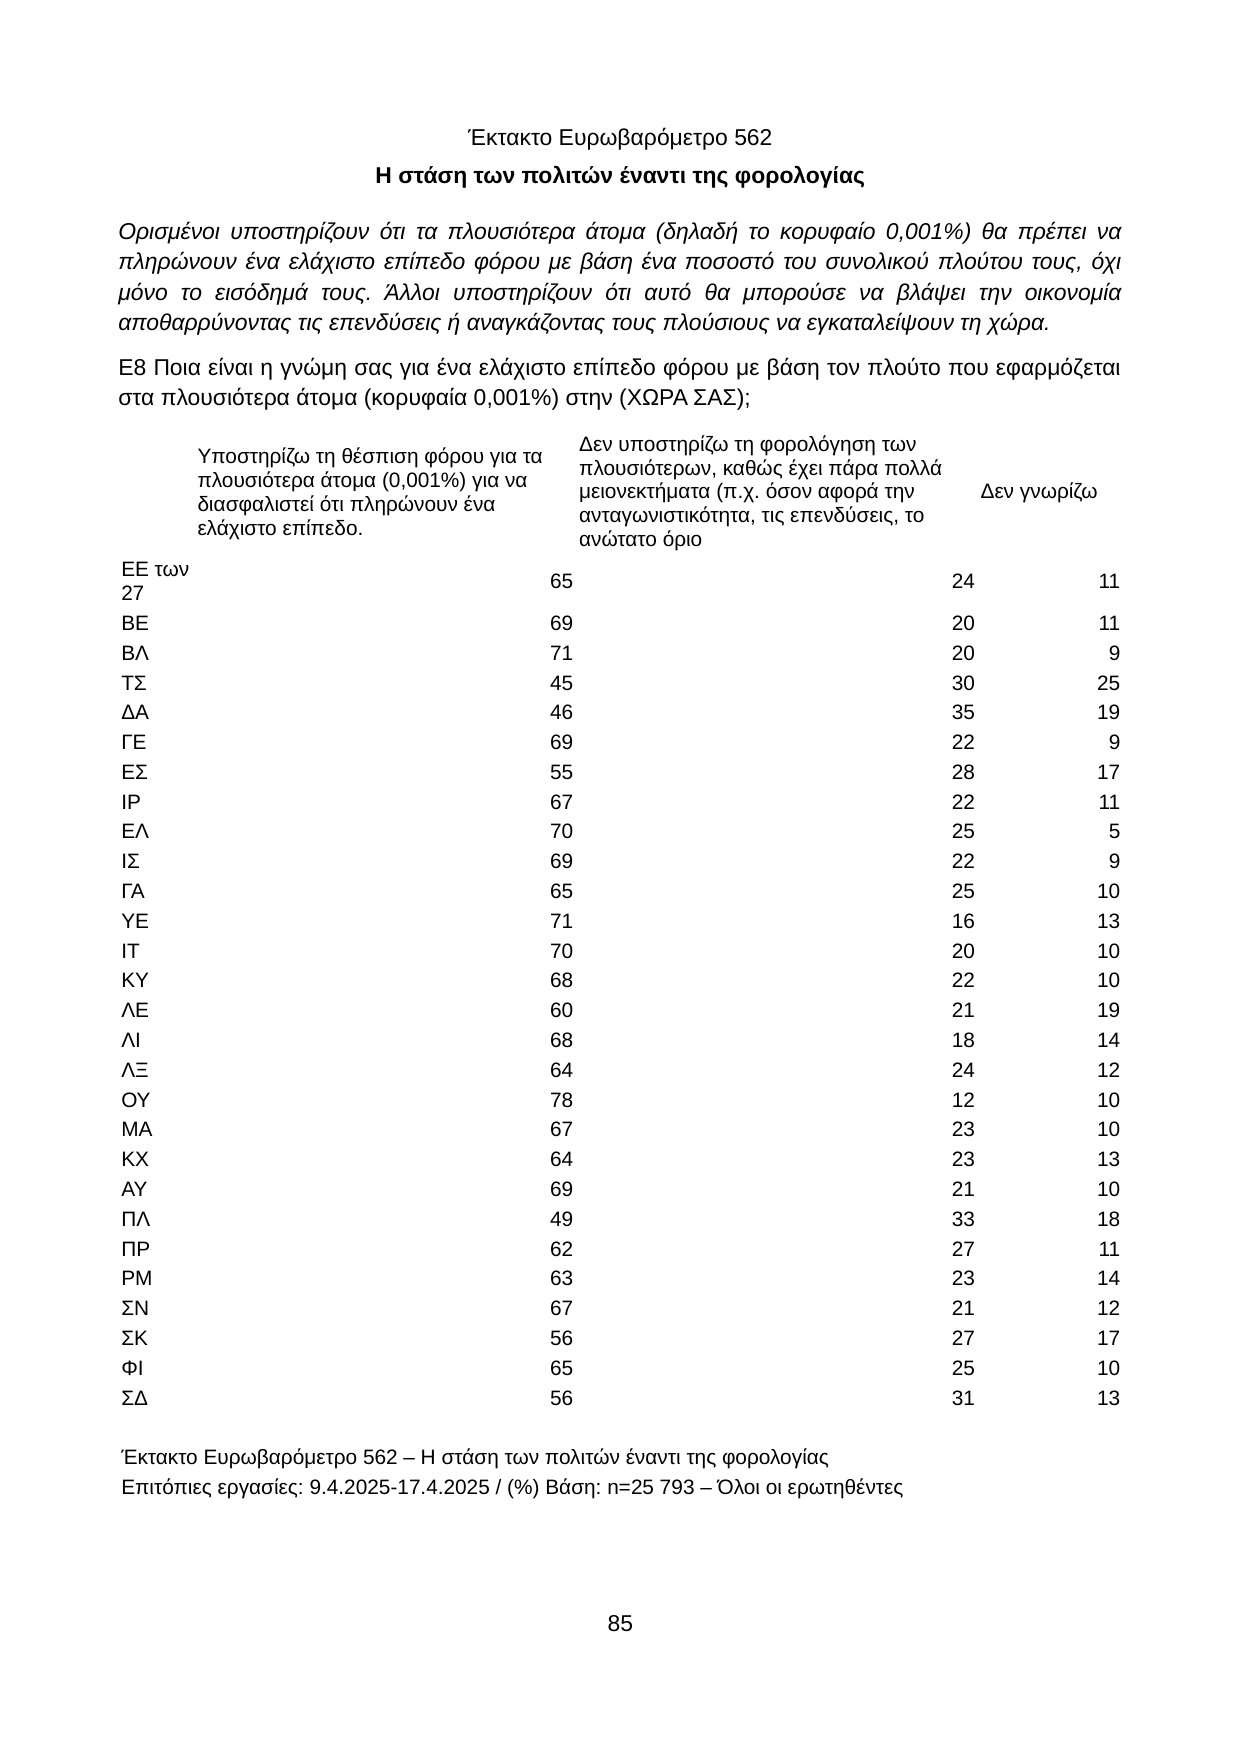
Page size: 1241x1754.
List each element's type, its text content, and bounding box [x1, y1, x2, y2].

table_cell [576, 1412, 977, 1442]
table_cell 20 [576, 608, 977, 638]
table_cell 65 [194, 876, 576, 906]
table_cell 46 [194, 697, 576, 727]
table_cell 19 [978, 995, 1123, 1025]
table_cell 28 [576, 757, 977, 787]
table_cell ΠΡ [118, 1234, 194, 1263]
table_cell 56 [194, 1323, 576, 1353]
table_cell 21 [576, 1293, 977, 1323]
table_cell 24 [576, 554, 977, 608]
table_cell 71 [194, 906, 576, 936]
table_cell 19 [978, 697, 1123, 727]
table_cell 70 [194, 936, 576, 965]
table_cell 27 [576, 1323, 977, 1353]
table_cell ΙΣ [118, 846, 194, 876]
table_cell 12 [978, 1293, 1123, 1323]
table_cell 12 [978, 1055, 1123, 1084]
table_cell [194, 1412, 576, 1442]
table_cell ΕΣ [118, 757, 194, 787]
table_header [118, 429, 194, 554]
table_cell Έκτακτο Ευρωβαρόμετρο 562 – Η στάση των πολιτών έναντι της φορολογίας [118, 1442, 1123, 1472]
table_cell ΔΑ [118, 697, 194, 727]
table_cell ΑΥ [118, 1174, 194, 1204]
table_cell 45 [194, 668, 576, 697]
table_cell 65 [194, 1353, 576, 1382]
table_cell 21 [576, 995, 977, 1025]
table_cell 9 [978, 846, 1123, 876]
table_cell 68 [194, 965, 576, 995]
text Ε8 Ποια είναι η γνώμη σας για ένα ελάχιστο επίπεδο φόρου με βάση τον πλούτο που εφαρμόζεται στα πλουσιότερα άτομα (κορυφαία 0,001%) στην (ΧΩΡΑ ΣΑΣ); [118, 353, 1122, 410]
table_cell 67 [194, 787, 576, 816]
table_cell 49 [194, 1204, 576, 1233]
table_cell ΙΡ [118, 787, 194, 816]
table_cell 9 [978, 727, 1123, 757]
text Ορισμένοι υποστηρίζουν ότι τα πλουσιότερα άτομα (δηλαδή το κορυφαίο 0,001%) θα πρέπει να πληρώνουν ένα ελάχιστο επίπεδο φόρου με βάση ένα ποσοστό του συνολικού πλούτου τους, όχι μόνο το εισόδημά τους. Άλλοι υποστηρίζουν ότι αυτό θα μπορούσε να βλάψει την οικονομία αποθαρρύνοντας τις επενδύσεις ή αναγκάζοντας τους πλούσιους να εγκαταλείψουν τη χώρα. [118, 218, 1122, 335]
table_cell 64 [194, 1055, 576, 1084]
table_cell 10 [978, 1174, 1123, 1204]
table_cell 31 [576, 1383, 977, 1412]
table_cell 55 [194, 757, 576, 787]
table_cell 10 [978, 965, 1123, 995]
table_cell 69 [194, 608, 576, 638]
table_cell 13 [978, 1144, 1123, 1174]
table_cell 5 [978, 816, 1123, 846]
table_cell ΕΕ των 27 [118, 554, 194, 608]
table_cell 30 [576, 668, 977, 697]
table_cell 25 [576, 1353, 977, 1382]
table_cell 9 [978, 638, 1123, 667]
table_cell 56 [194, 1383, 576, 1412]
table_cell ΙΤ [118, 936, 194, 965]
table_cell 17 [978, 1323, 1123, 1353]
table_cell 69 [194, 846, 576, 876]
table_cell ΣΝ [118, 1293, 194, 1323]
table_cell 11 [978, 608, 1123, 638]
table_cell 21 [576, 1174, 977, 1204]
table_cell 20 [576, 638, 977, 667]
table_cell 24 [576, 1055, 977, 1084]
table_cell 14 [978, 1025, 1123, 1055]
table_cell 11 [978, 554, 1123, 608]
table_cell ΓΑ [118, 876, 194, 906]
table_cell 70 [194, 816, 576, 846]
table_cell 69 [194, 727, 576, 757]
table_cell ΛΕ [118, 995, 194, 1025]
table_cell 35 [576, 697, 977, 727]
table_cell [118, 1412, 194, 1442]
table_cell 20 [576, 936, 977, 965]
table_cell 71 [194, 638, 576, 667]
table_cell 63 [194, 1263, 576, 1293]
table_cell 27 [576, 1234, 977, 1263]
table_cell 10 [978, 936, 1123, 965]
table_cell 60 [194, 995, 576, 1025]
table_cell ΣΔ [118, 1383, 194, 1412]
table_cell 22 [576, 846, 977, 876]
table_header Δεν γνωρίζω [978, 429, 1123, 554]
table_cell ΜΑ [118, 1114, 194, 1144]
table_cell 78 [194, 1085, 576, 1114]
table_cell ΓΕ [118, 727, 194, 757]
table_cell 62 [194, 1234, 576, 1263]
table_cell ΠΛ [118, 1204, 194, 1233]
table_cell 22 [576, 787, 977, 816]
table_cell 67 [194, 1114, 576, 1144]
table_cell 11 [978, 1234, 1123, 1263]
table_cell 22 [576, 965, 977, 995]
table_cell ΚΥ [118, 965, 194, 995]
table_cell 11 [978, 787, 1123, 816]
table_cell 69 [194, 1174, 576, 1204]
table_cell 10 [978, 1353, 1123, 1382]
table_cell ΟΥ [118, 1085, 194, 1114]
table_cell 18 [576, 1025, 977, 1055]
table_cell 67 [194, 1293, 576, 1323]
table_cell 68 [194, 1025, 576, 1055]
table_cell 65 [194, 554, 576, 608]
table_cell 33 [576, 1204, 977, 1233]
table_cell 23 [576, 1263, 977, 1293]
table_cell 22 [576, 727, 977, 757]
table_cell 10 [978, 1114, 1123, 1144]
table_cell 12 [576, 1085, 977, 1114]
table_cell 16 [576, 906, 977, 936]
table_cell ΤΣ [118, 668, 194, 697]
table_cell 25 [576, 876, 977, 906]
table_cell Επιτόπιες εργασίες: 9.4.2025-17.4.2025 / (%) Βάση: n=25 793 – Όλοι οι ερωτηθέντες [118, 1472, 1123, 1502]
table_cell ΣΚ [118, 1323, 194, 1353]
table_cell ΦΙ [118, 1353, 194, 1382]
table_cell 13 [978, 1383, 1123, 1412]
table_cell ΡΜ [118, 1263, 194, 1293]
table_cell 23 [576, 1114, 977, 1144]
table_cell ΥΕ [118, 906, 194, 936]
table_cell 25 [978, 668, 1123, 697]
table_cell 23 [576, 1144, 977, 1174]
table_cell 25 [576, 816, 977, 846]
table_cell ΚΧ [118, 1144, 194, 1174]
table_header Υποστηρίζω τη θέσπιση φόρου για τα πλουσιότερα άτομα (0,001%) για να διασφαλιστεί ότι πληρώνουν ένα ελάχιστο επίπεδο. [194, 429, 576, 554]
table_cell 17 [978, 757, 1123, 787]
table_cell ΒΕ [118, 608, 194, 638]
table_cell ΕΛ [118, 816, 194, 846]
table_cell 10 [978, 876, 1123, 906]
table_cell ΛΙ [118, 1025, 194, 1055]
table_cell ΒΛ [118, 638, 194, 667]
table_cell 14 [978, 1263, 1123, 1293]
table_cell 18 [978, 1204, 1123, 1233]
table_cell [978, 1412, 1123, 1442]
table_cell 13 [978, 906, 1123, 936]
table_header Δεν υποστηρίζω τη φορολόγηση των πλουσιότερων, καθώς έχει πάρα πολλά μειονεκτήματα (π.χ. όσον αφορά την ανταγωνιστικότητα, τις επενδύσεις, το ανώτατο όριο [576, 429, 977, 554]
table_cell 64 [194, 1144, 576, 1174]
table_cell ΛΞ [118, 1055, 194, 1084]
table_cell 10 [978, 1085, 1123, 1114]
